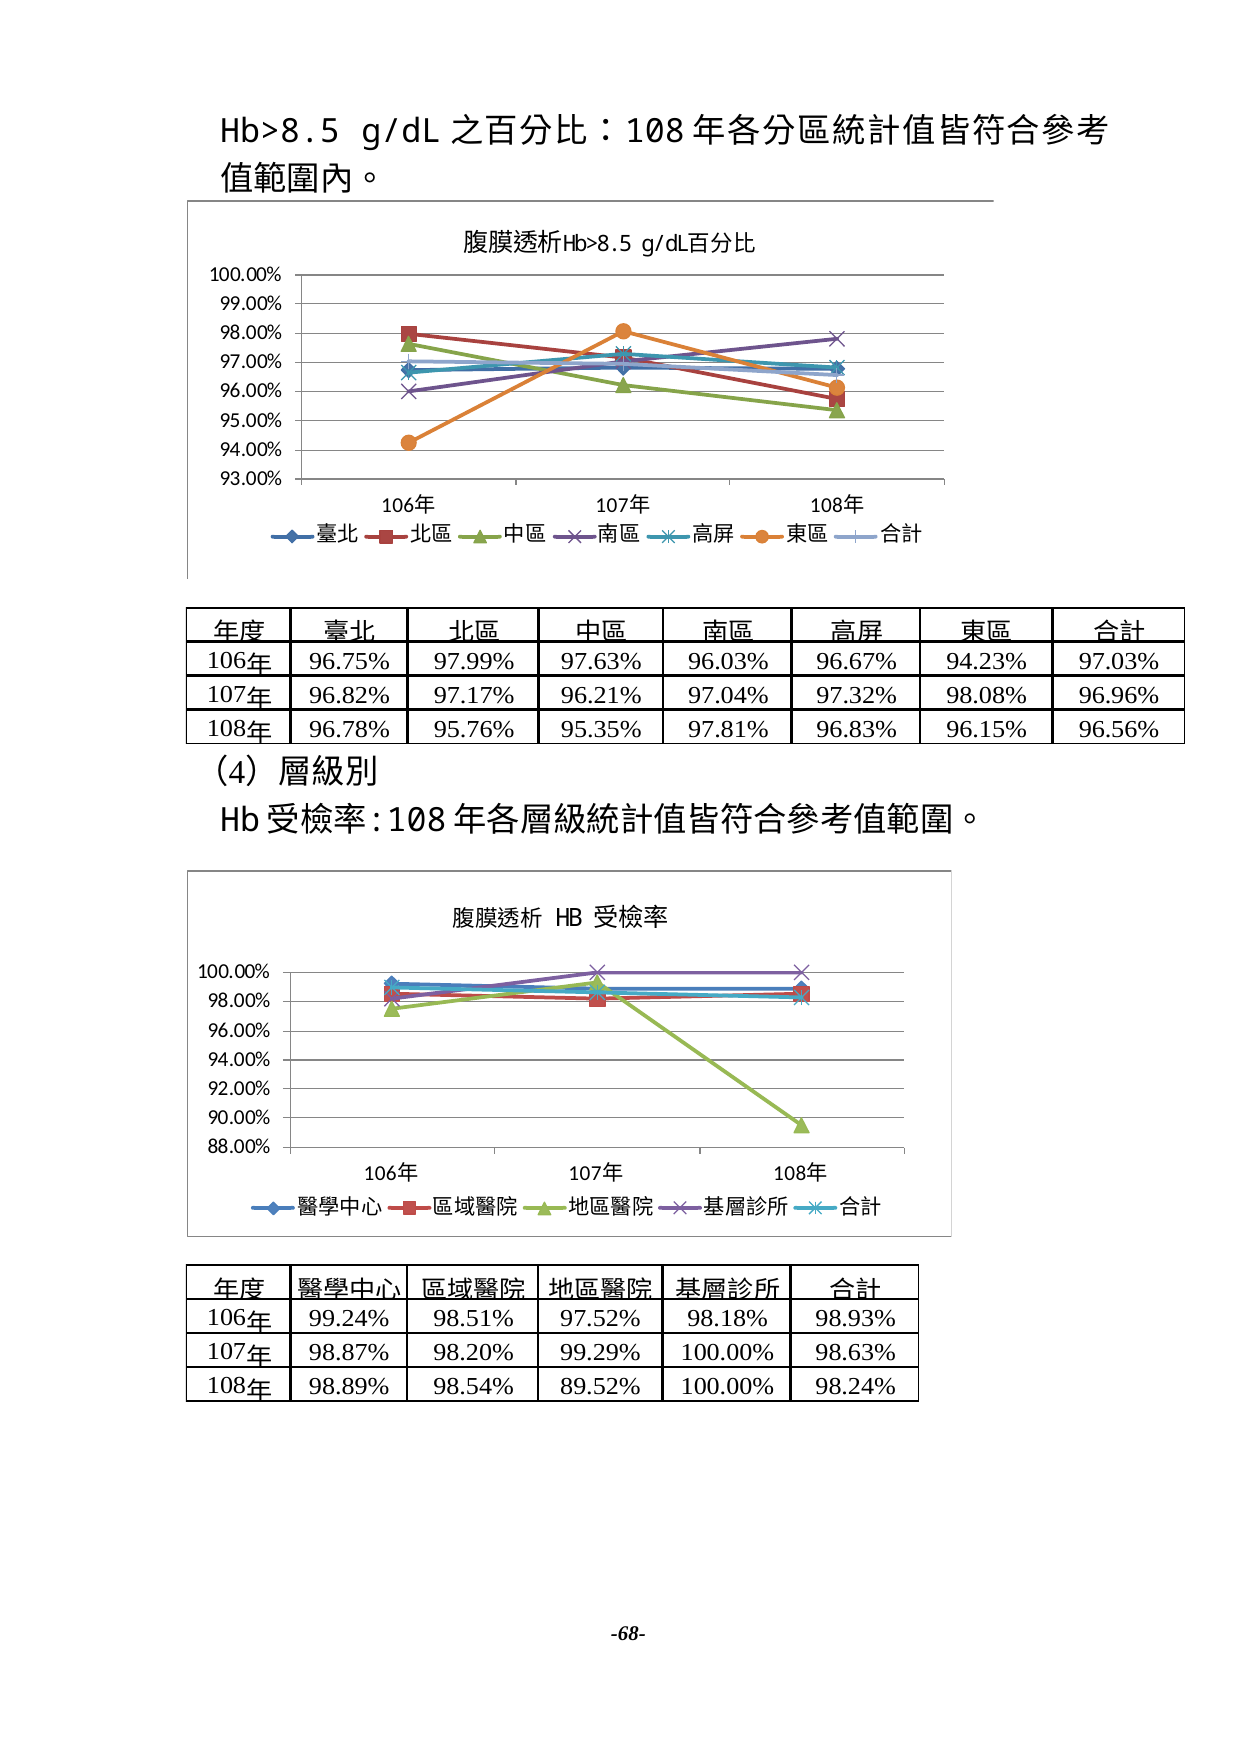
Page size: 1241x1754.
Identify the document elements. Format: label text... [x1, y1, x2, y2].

list 層級別 [195, 745, 1122, 793]
text Hb>8.5 g/dL之百分比：108年各分區統計值皆符合參考值範圍內。 [220, 104, 1111, 200]
text Hb受檢率:108年各層級統計值皆符合參考值範圍。 [220, 793, 1111, 842]
